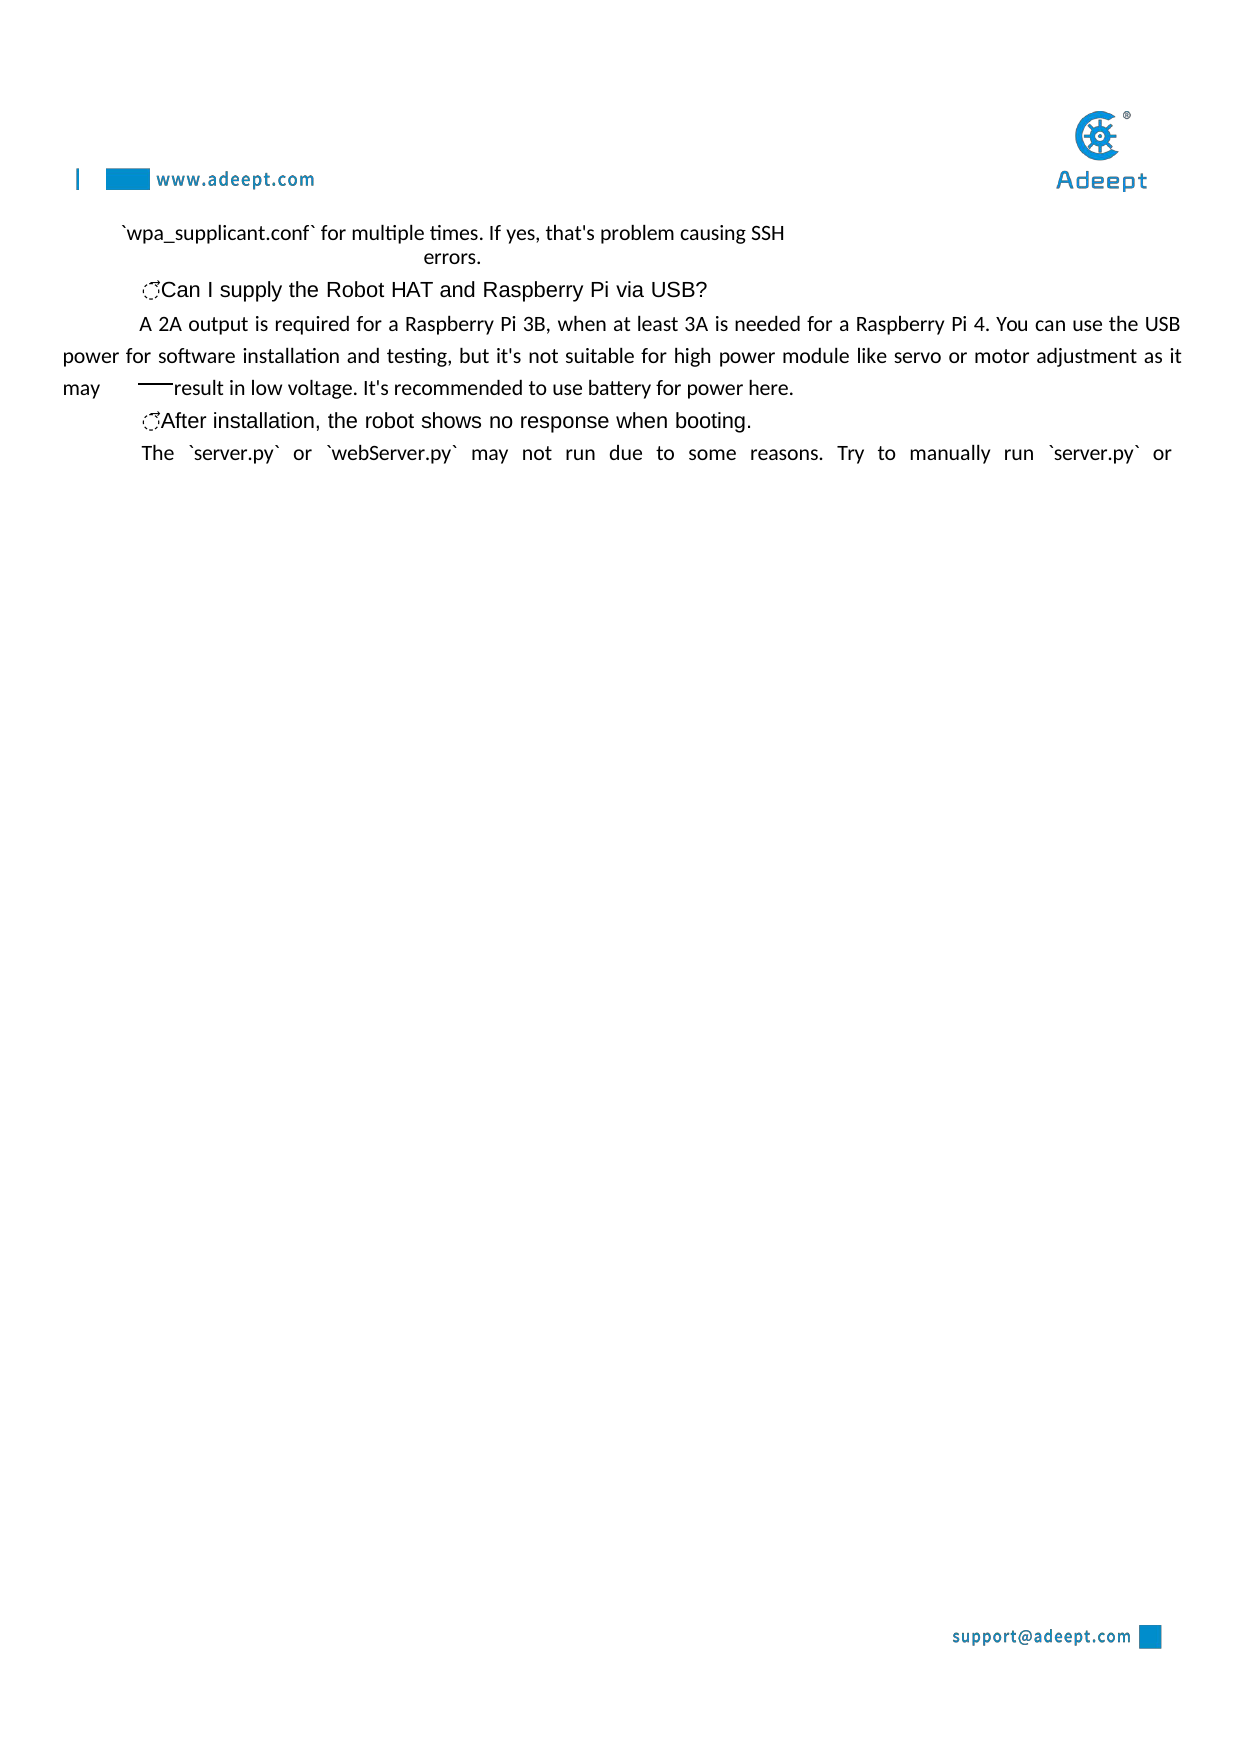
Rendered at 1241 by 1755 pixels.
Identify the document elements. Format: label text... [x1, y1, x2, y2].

text The `server.py` or `webServer.py` may not run due to some reasons. Try to manually run `server.py` or [141, 439, 1195, 466]
text `wpa_supplicant.conf` for multiple times. If yes, that's problem causing SSH errors. [90, 221, 814, 269]
picture [1056, 111, 1147, 192]
picture [947, 1625, 1139, 1649]
picture [75, 167, 343, 191]
text ⃗After installation, the robot shows no response when booting. [141, 407, 1195, 434]
text ⃗Can I supply the Robot HAT and Raspberry Pi via USB? [141, 269, 1195, 305]
text A 2A output is required for a Raspberry Pi 3B, when at least 3A is needed for a Raspberry Pi 4. You can use the USB power for software installation and testing, but it's not suitable for high power module like servo or motor adjustment as it may result in low voltage. It's recommended to use battery for power here. [62, 310, 1183, 401]
